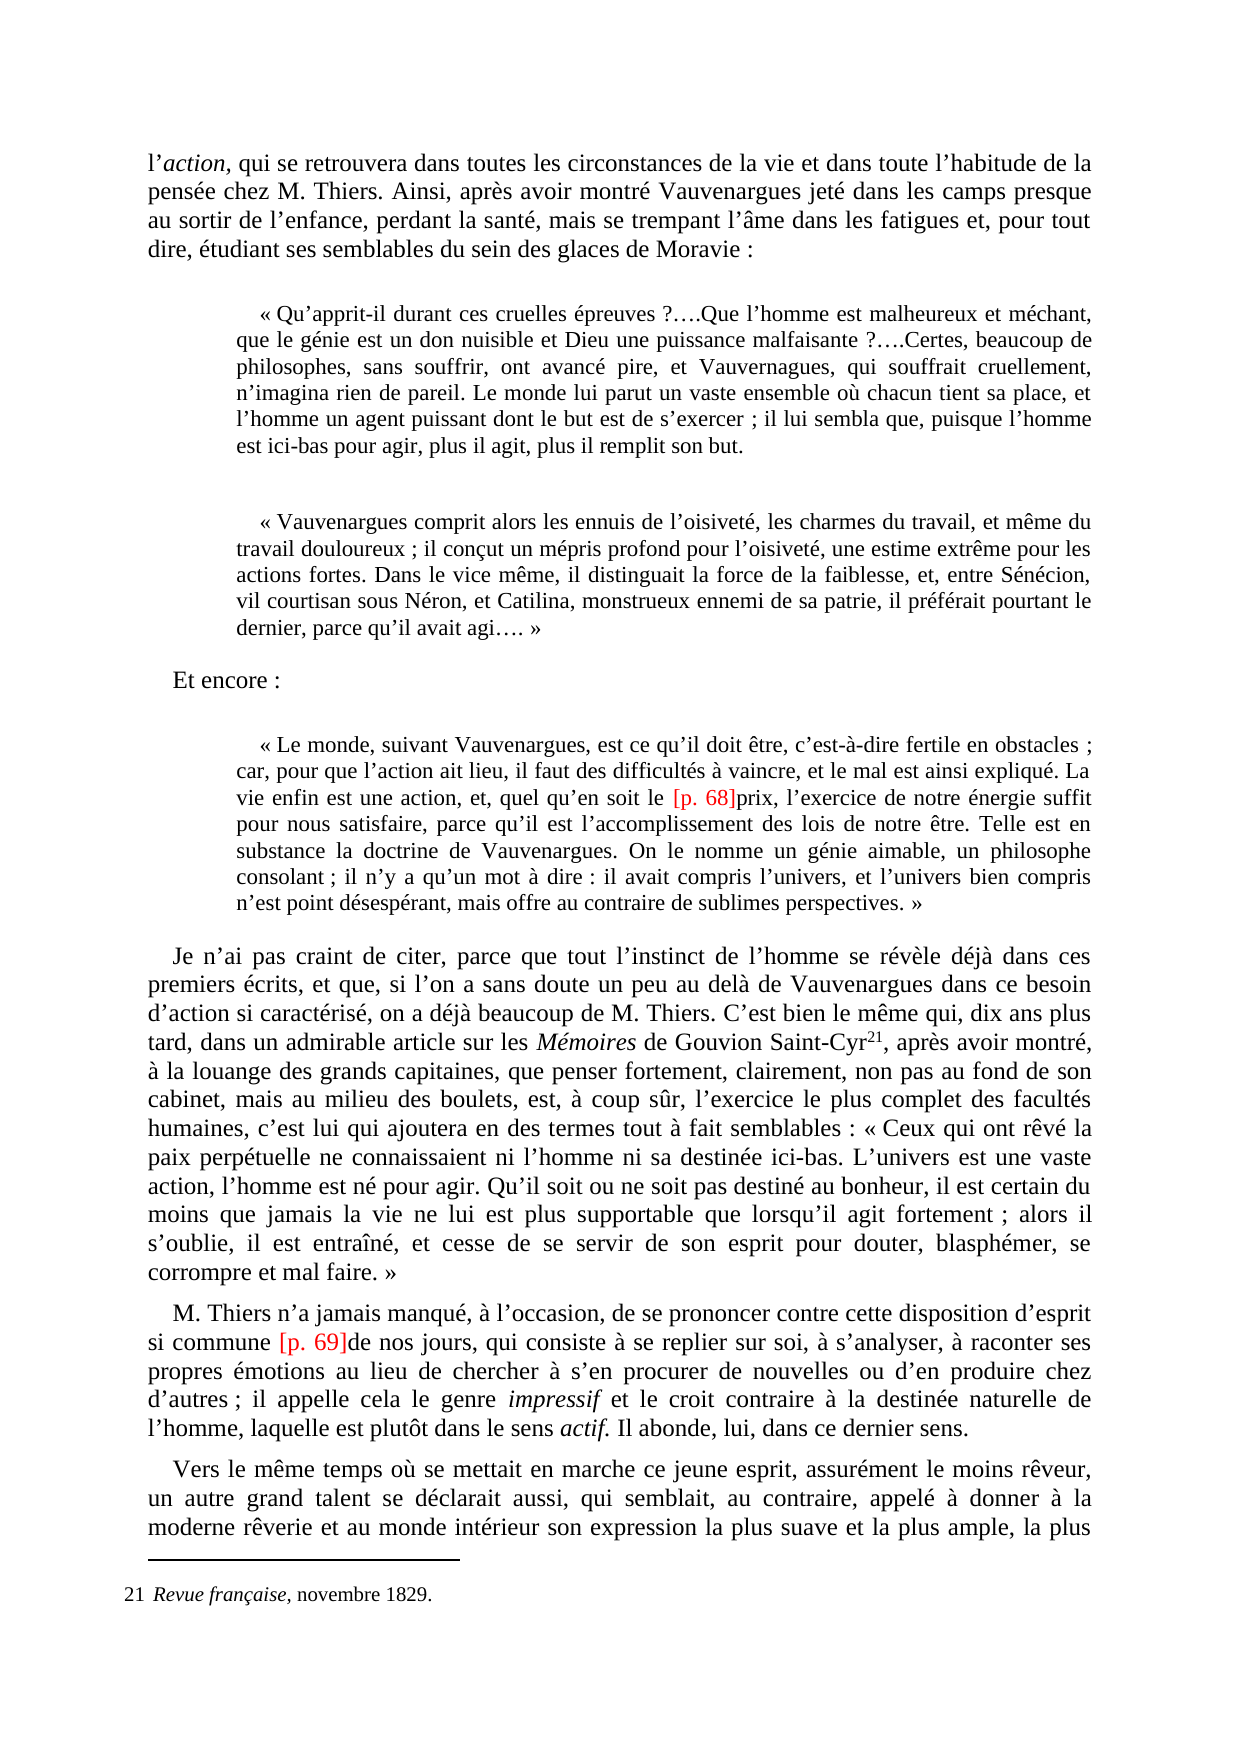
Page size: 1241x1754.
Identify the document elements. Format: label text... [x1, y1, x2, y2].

text « Le monde, suivant Vauvenargues, est ce qu’il doit être, c’est-à-dire fertile en obstacles ; car, pour que l’action ait lieu, il faut des difficultés à vaincre, et le mal est ainsi expliqué. La vie enfin est une action, et, quel qu’en soit le [p. 68]prix, l’exercice de notre énergie suffit pour nous satisfaire, parce qu’il est l’accomplissement des lois de notre être. Telle est en substance la doctrine de Vauvenargues. On le nomme un génie aimable, un philosophe consolant ; il n’y a qu’un mot à dire : il avait compris l’univers, et l’univers bien compris n’est point désespérant, mais offre au contraire de sublimes perspectives. » [236, 731, 1093, 916]
text « Qu’apprit-il durant ces cruelles épreuves ?….Que l’homme est malheureux et méchant, que le génie est un don nuisible et Dieu une puissance malfaisante ?….Certes, beaucoup de philosophes, sans souffrir, ont avancé pire, et Vauvernagues, qui souffrait cruellement, n’imagina rien de pareil. Le monde lui parut un vaste ensemble où chacun tient sa place, et l’homme un agent puissant dont le but est de s’exercer ; il lui sembla que, puisque l’homme est ici-bas pour agir, plus il agit, plus il remplit son but. [236, 300, 1093, 458]
text « Vauvenargues comprit alors les ennuis de l’oisiveté, les charmes du travail, et même du travail douloureux ; il conçut un mépris profond pour l’oisiveté, une estime extrême pour les actions fortes. Dans le vice même, il distinguait la force de la faiblesse, et, entre Sénécion, vil courtisan sous Néron, et Catilina, monstrueux ennemi de sa patrie, il préférait pourtant le dernier, parce qu’il avait agi…. » [236, 508, 1093, 640]
text Et encore : [148, 665, 1093, 694]
text Je n’ai pas craint de citer, parce que tout l’instinct de l’homme se révèle déjà dans ces premiers écrits, et que, si l’on a sans doute un peu au delà de Vauvenargues dans ce besoin d’action si caractérisé, on a déjà beaucoup de M. Thiers. C’est bien le même qui, dix ans plus tard, dans un admirable article sur les Mémoires de Gouvion Saint-Cyr, après avoir montré, à la louange des grands capitaines, que penser fortement, clairement, non pas au fond de son cabinet, mais au milieu des boulets, est, à coup sûr, l’exercice le plus complet des facultés humaines, c’est lui qui ajoutera en des termes tout à fait semblables : « Ceux qui ont rêvé la paix perpétuelle ne connaissaient ni l’homme ni sa destinée ici-bas. L’univers est une vaste action, l’homme est né pour agir. Qu’il soit ou ne soit pas destiné au bonheur, il est certain du moins que jamais la vie ne lui est plus supportable que lorsqu’il agit fortement ; alors il s’oublie, il est entraîné, et cesse de se servir de son esprit pour douter, blasphémer, se corrompre et mal faire. » [148, 941, 1093, 1286]
text Revue française, novembre 1829. [124, 1581, 1093, 1606]
text l’action, qui se retrouvera dans toutes les circonstances de la vie et dans toute l’habitude de la pensée chez M. Thiers. Ainsi, après avoir montré Vauvenargues jeté dans les camps presque au sortir de l’enfance, perdant la santé, mais se trempant l’âme dans les fatigues et, pour tout dire, étudiant ses semblables du sein des glaces de Moravie : [148, 148, 1093, 263]
text M. Thiers n’a jamais manqué, à l’occasion, de se prononcer contre cette disposition d’esprit si commune [p. 69]de nos jours, qui consiste à se replier sur soi, à s’analyser, à raconter ses propres émotions au lieu de chercher à s’en procurer de nouvelles ou d’en produire chez d’autres ; il appelle cela le genre impressif et le croit contraire à la destinée naturelle de l’homme, laquelle est plutôt dans le sens actif. Il abonde, lui, dans ce dernier sens. [148, 1298, 1093, 1442]
text Vers le même temps où se mettait en marche ce jeune esprit, assurément le moins rêveur, un autre grand talent se déclarait aussi, qui semblait, au contraire, appelé à donner à la moderne rêverie et au monde intérieur son expression la plus suave et la plus ample, la plus [148, 1454, 1093, 1541]
